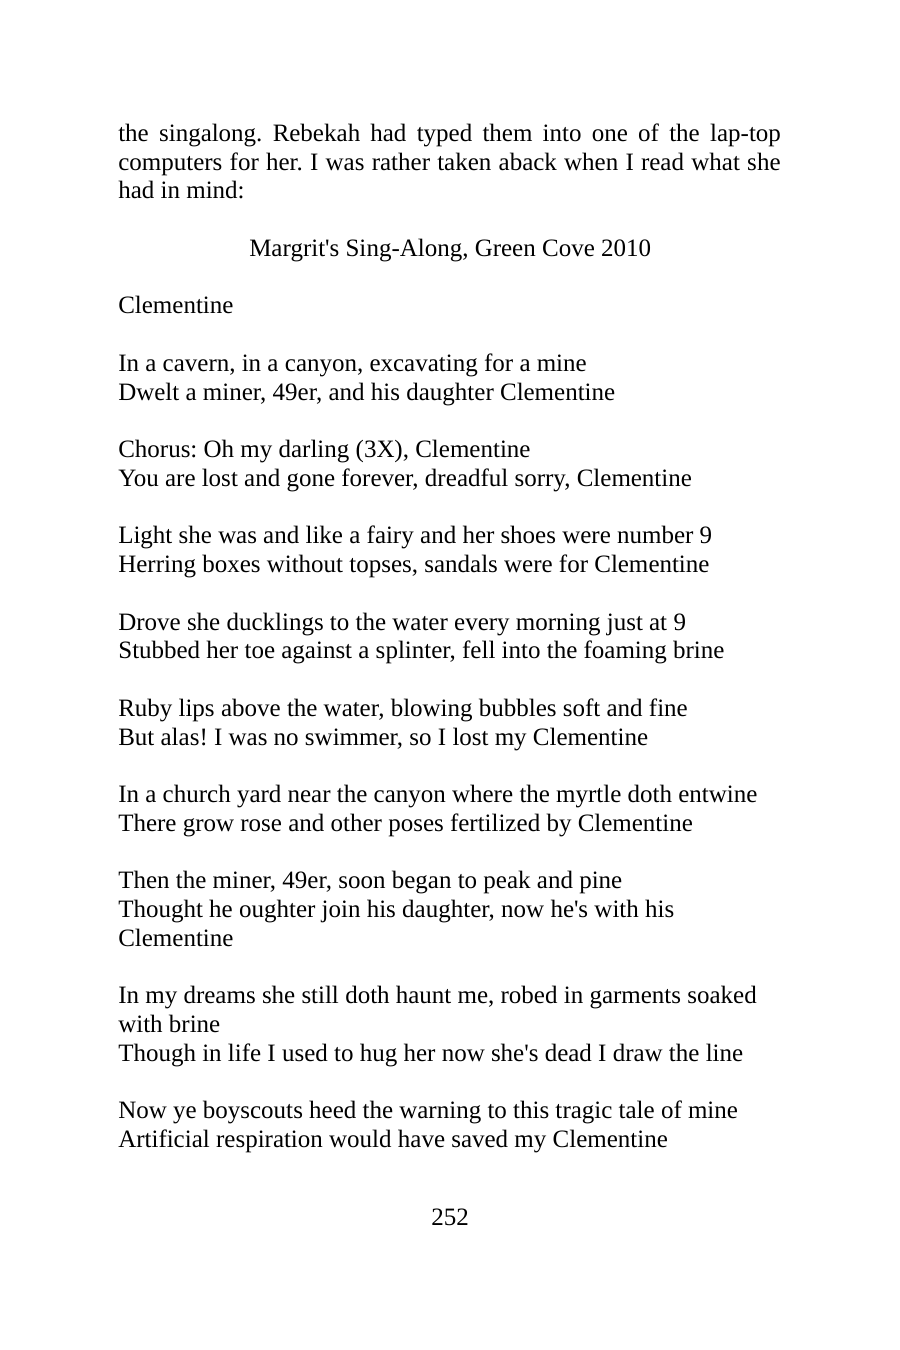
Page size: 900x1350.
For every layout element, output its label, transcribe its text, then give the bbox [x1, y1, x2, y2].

text In my dreams she still doth haunt me, robed in garments soaked with brine [118, 981, 782, 1038]
text Drove she ducklings to the water every morning just at 9 [118, 607, 782, 636]
text But alas! I was no swimmer, so I lost my Clementine [118, 722, 782, 751]
text Stubbed her toe against a splinter, fell into the foaming brine [118, 636, 782, 664]
text Dwelt a miner, 49er, and his daughter Clementine [118, 377, 782, 406]
text Herring boxes without topses, sandals were for Clementine [118, 549, 782, 578]
text Though in life I used to hug her now she's dead I draw the line [118, 1038, 782, 1067]
text In a cavern, in a canyon, excavating for a mine [118, 348, 782, 377]
text Chorus: Oh my darling (3X), Clementine [118, 434, 782, 463]
text Then the miner, 49er, soon began to peak and pine [118, 866, 782, 894]
text There grow rose and other poses fertilized by Clementine [118, 808, 782, 837]
text Artificial respiration would have saved my Clementine [118, 1124, 782, 1153]
text Clementine [118, 291, 782, 319]
text the singalong. Rebekah had typed them into one of the lap-top computers for her. I was rather taken aback when I read what she had in mind: [118, 118, 782, 204]
text Margrit's Sing-Along, Green Cove 2010 [118, 233, 782, 262]
text Light she was and like a fairy and her shoes were number 9 [118, 521, 782, 549]
text Thought he oughter join his daughter, now he's with his Clementine [118, 894, 782, 952]
text In a church yard near the canyon where the myrtle doth entwine [118, 779, 782, 808]
text Now ye boyscouts heed the warning to this tragic tale of mine [118, 1096, 782, 1124]
text You are lost and gone forever, dreadful sorry, Clementine [118, 463, 782, 492]
text Ruby lips above the water, blowing bubbles soft and fine [118, 693, 782, 722]
